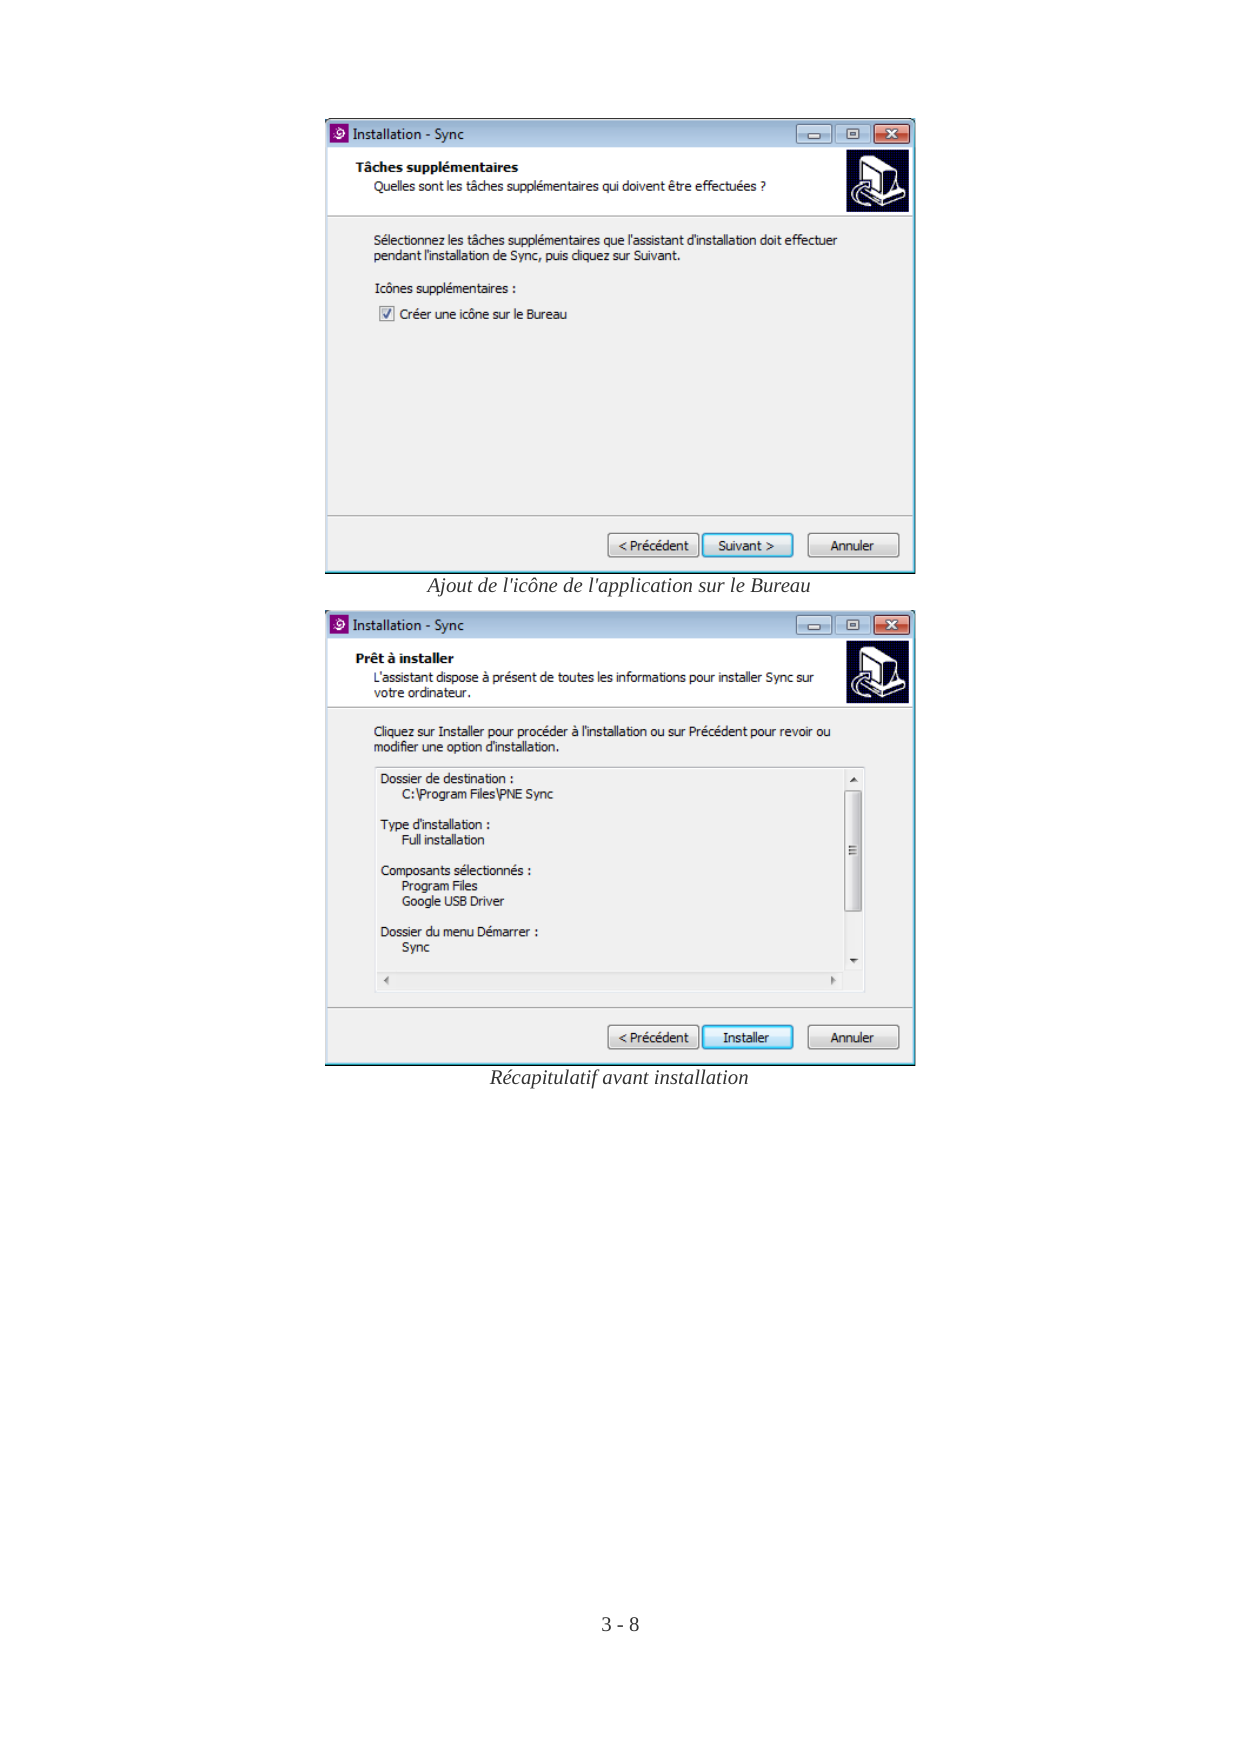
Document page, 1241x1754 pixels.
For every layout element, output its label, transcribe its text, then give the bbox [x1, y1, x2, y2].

text Ajout de l'icône de l'application sur le Bureau [118, 574, 1122, 597]
text Récapitulatif avant installation [118, 1066, 1122, 1089]
picture [325, 610, 916, 1066]
picture [325, 118, 916, 574]
